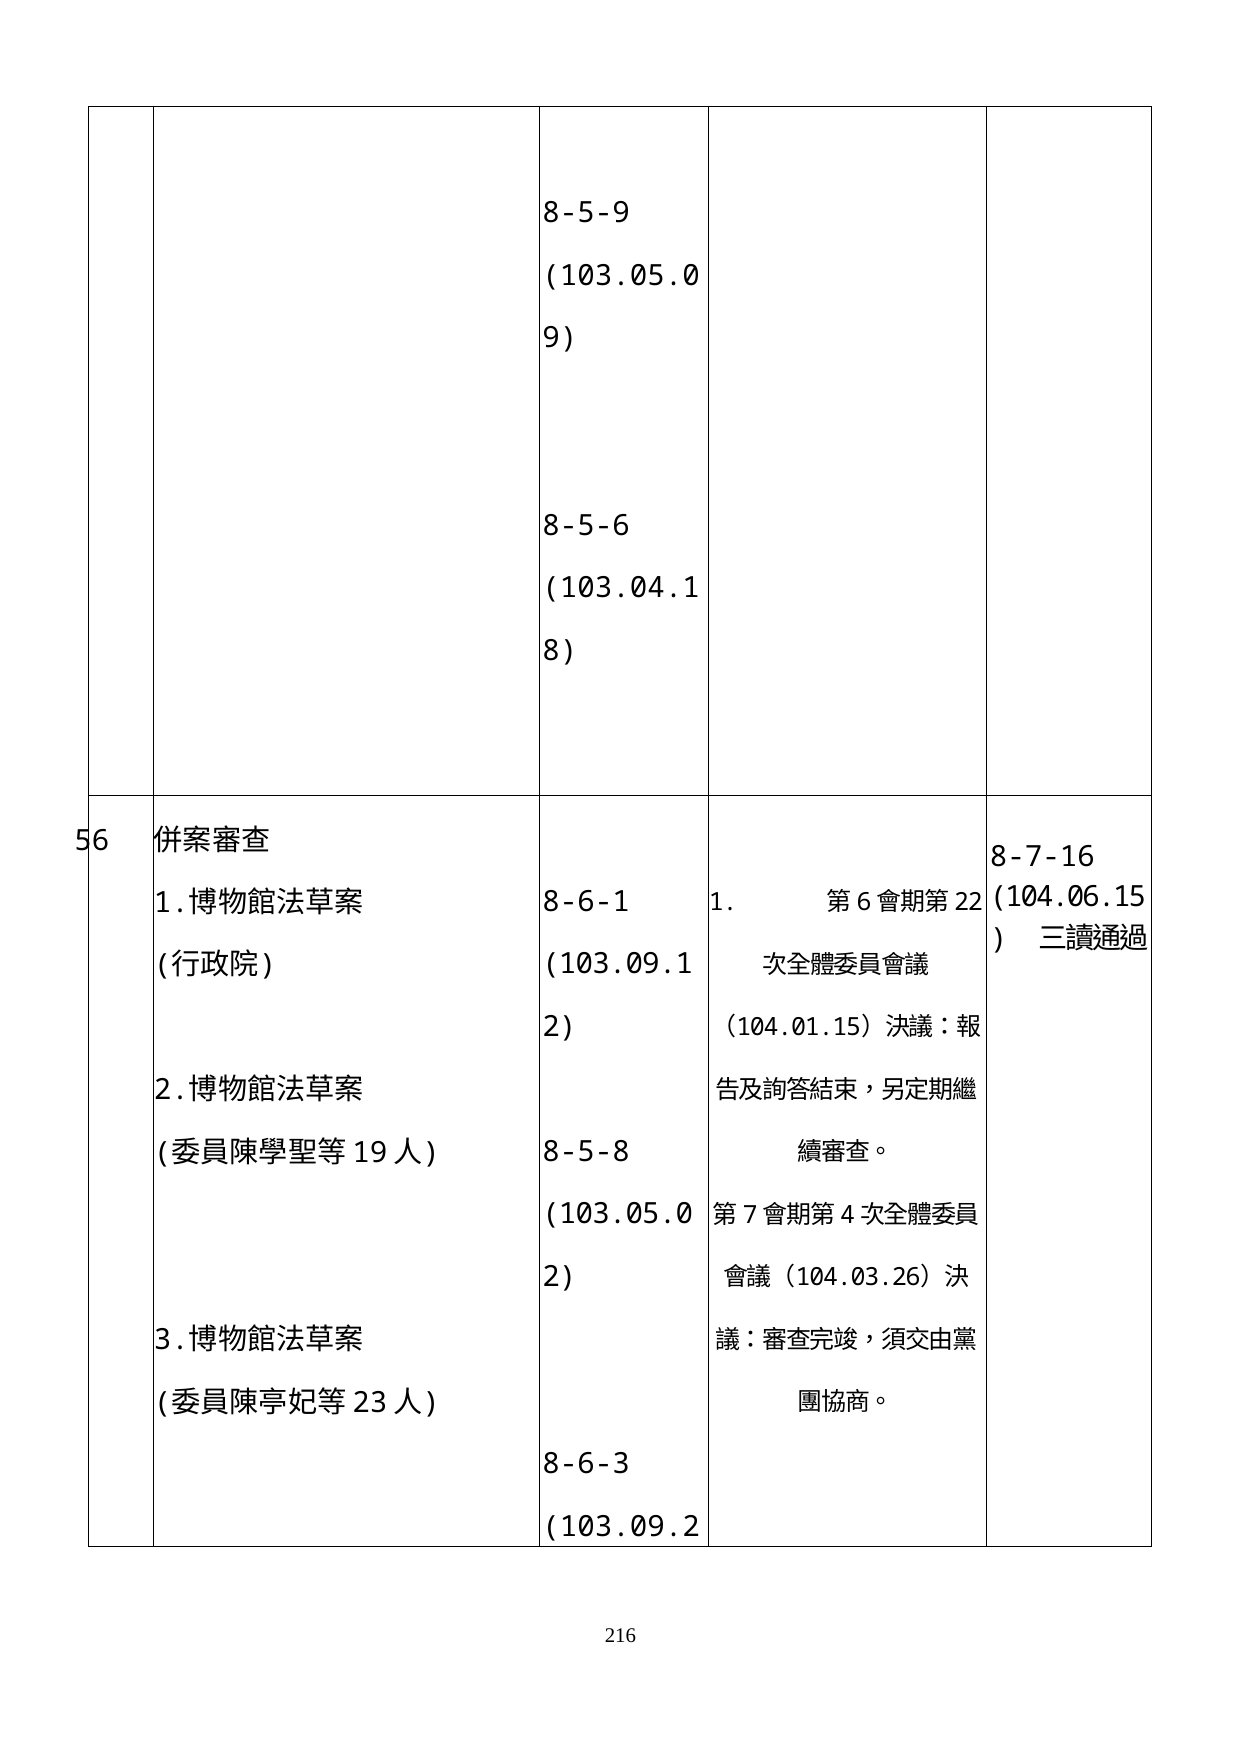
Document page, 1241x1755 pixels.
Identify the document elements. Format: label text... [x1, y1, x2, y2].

table_cell [987, 107, 1151, 794]
table_cell 併案審查 1.博物館法草案 (行政院) 2.博物館法草案 (委員陳學聖等19人) 3.博物館法草案 (委員陳亭妃等23人) [154, 796, 539, 1546]
table_cell [89, 107, 153, 794]
table_cell [89, 796, 153, 1546]
table_cell 1. 第6會期第22次全體委員會議（104.01.15）決議：報告及詢答結束，另定期繼續審查。 第7會期第4次全體委員會議（104.03.26）決議：審查完竣，須交由黨團協商。 [709, 796, 986, 1546]
table_cell [709, 107, 986, 794]
table_cell 8-7-16 (104.06.15) 三讀通過 [987, 796, 1151, 1546]
table_cell 8-6-1 (103.09.12) 8-5-8 (103.05.02) 8-6-3 (103.09.2 [540, 796, 708, 1546]
table_cell 8-5-9 (103.05.09) 8-5-6 (103.04.18) [540, 107, 708, 794]
table_cell [154, 107, 539, 794]
